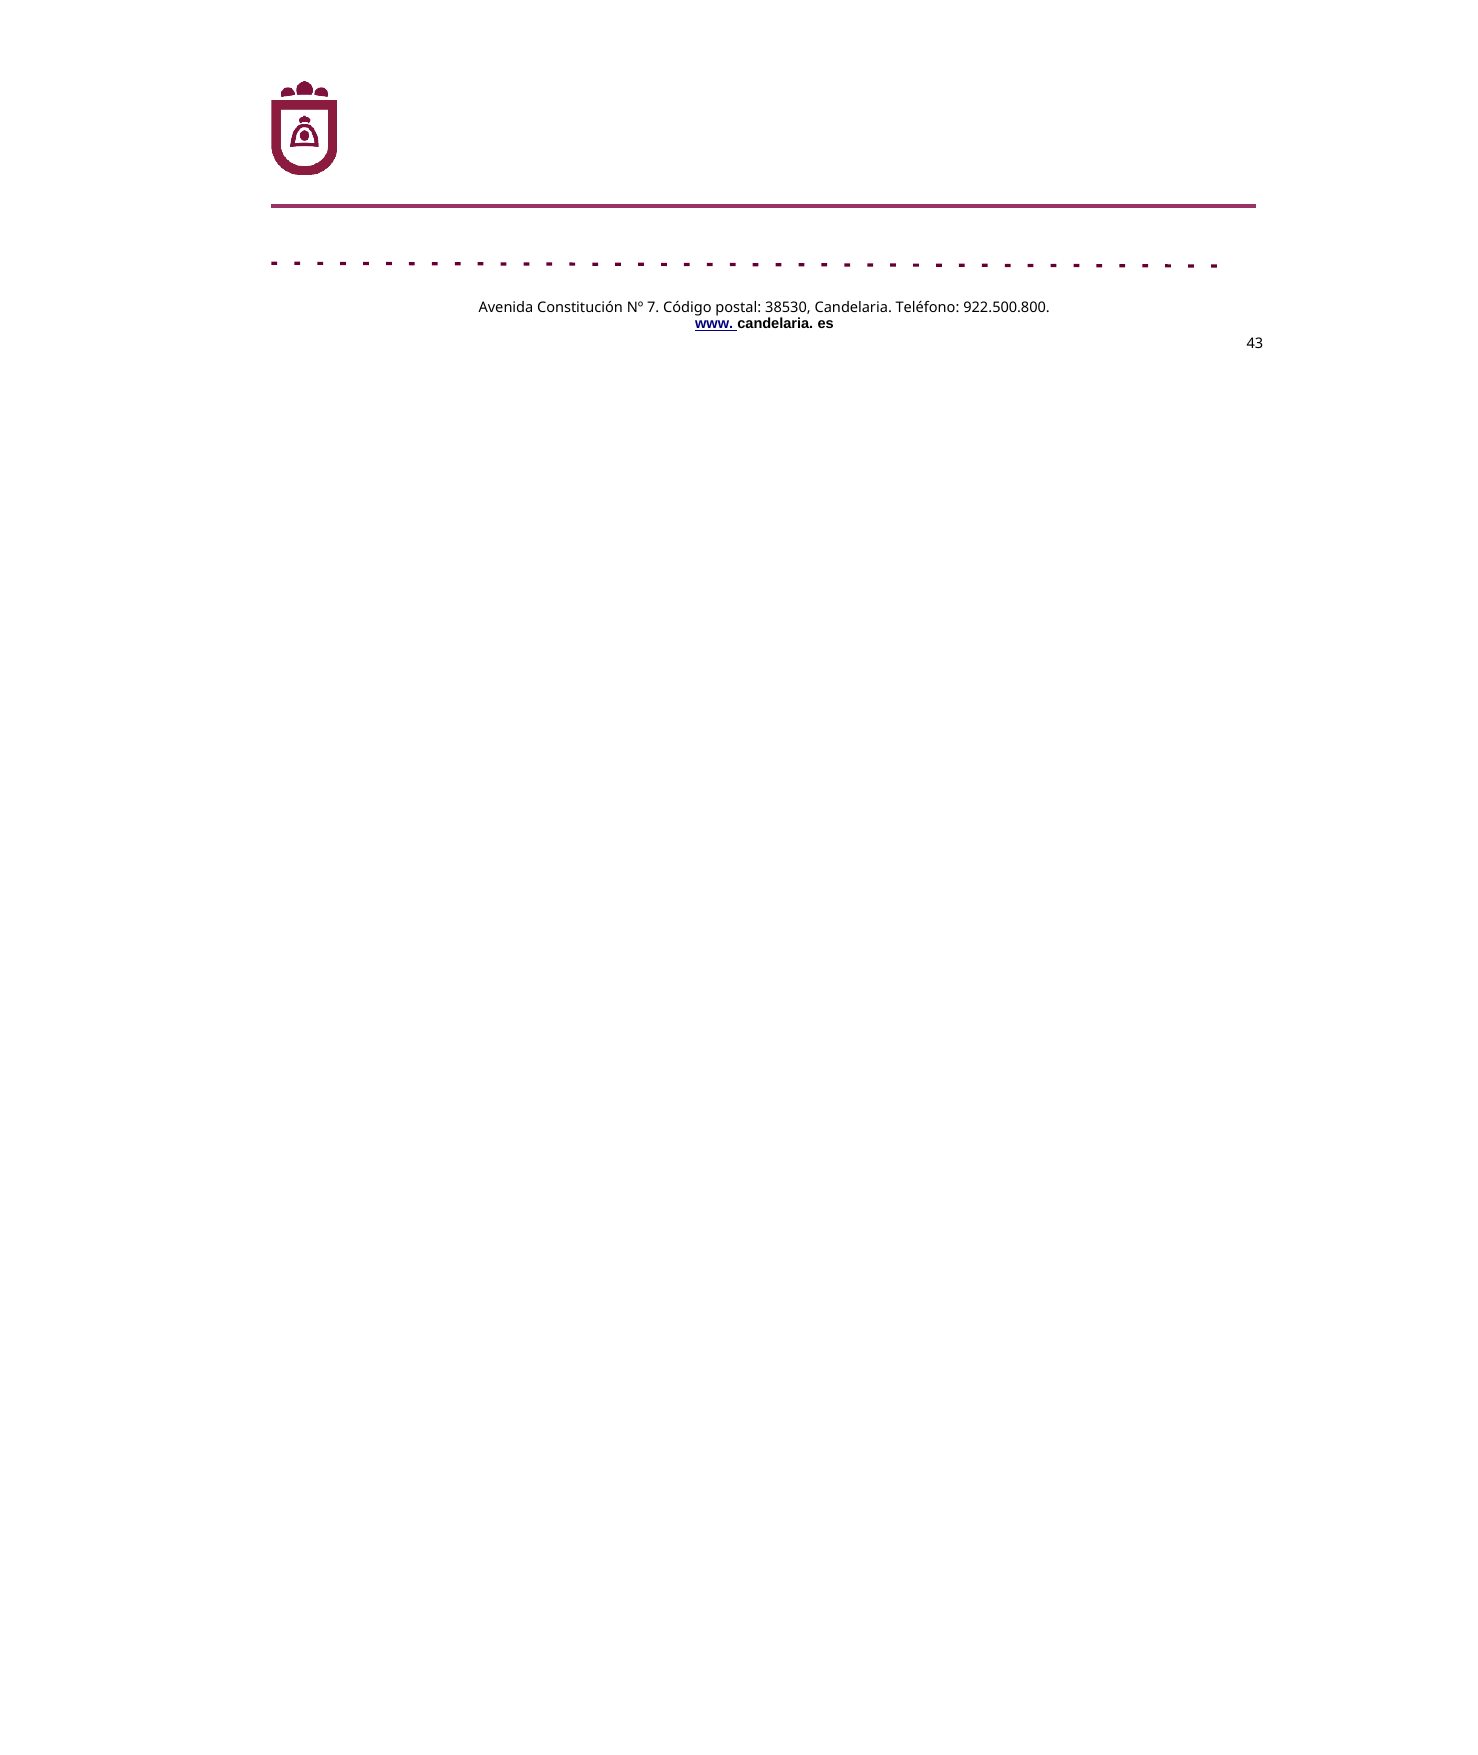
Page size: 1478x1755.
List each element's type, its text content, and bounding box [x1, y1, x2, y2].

text Avenida Constitución Nº 7. Código postal: 38530, Candelaria. Teléfono: 922.500.800. [382, 299, 1146, 316]
text 43 [37, 333, 1263, 353]
text www. candelaria. es [383, 316, 1146, 332]
